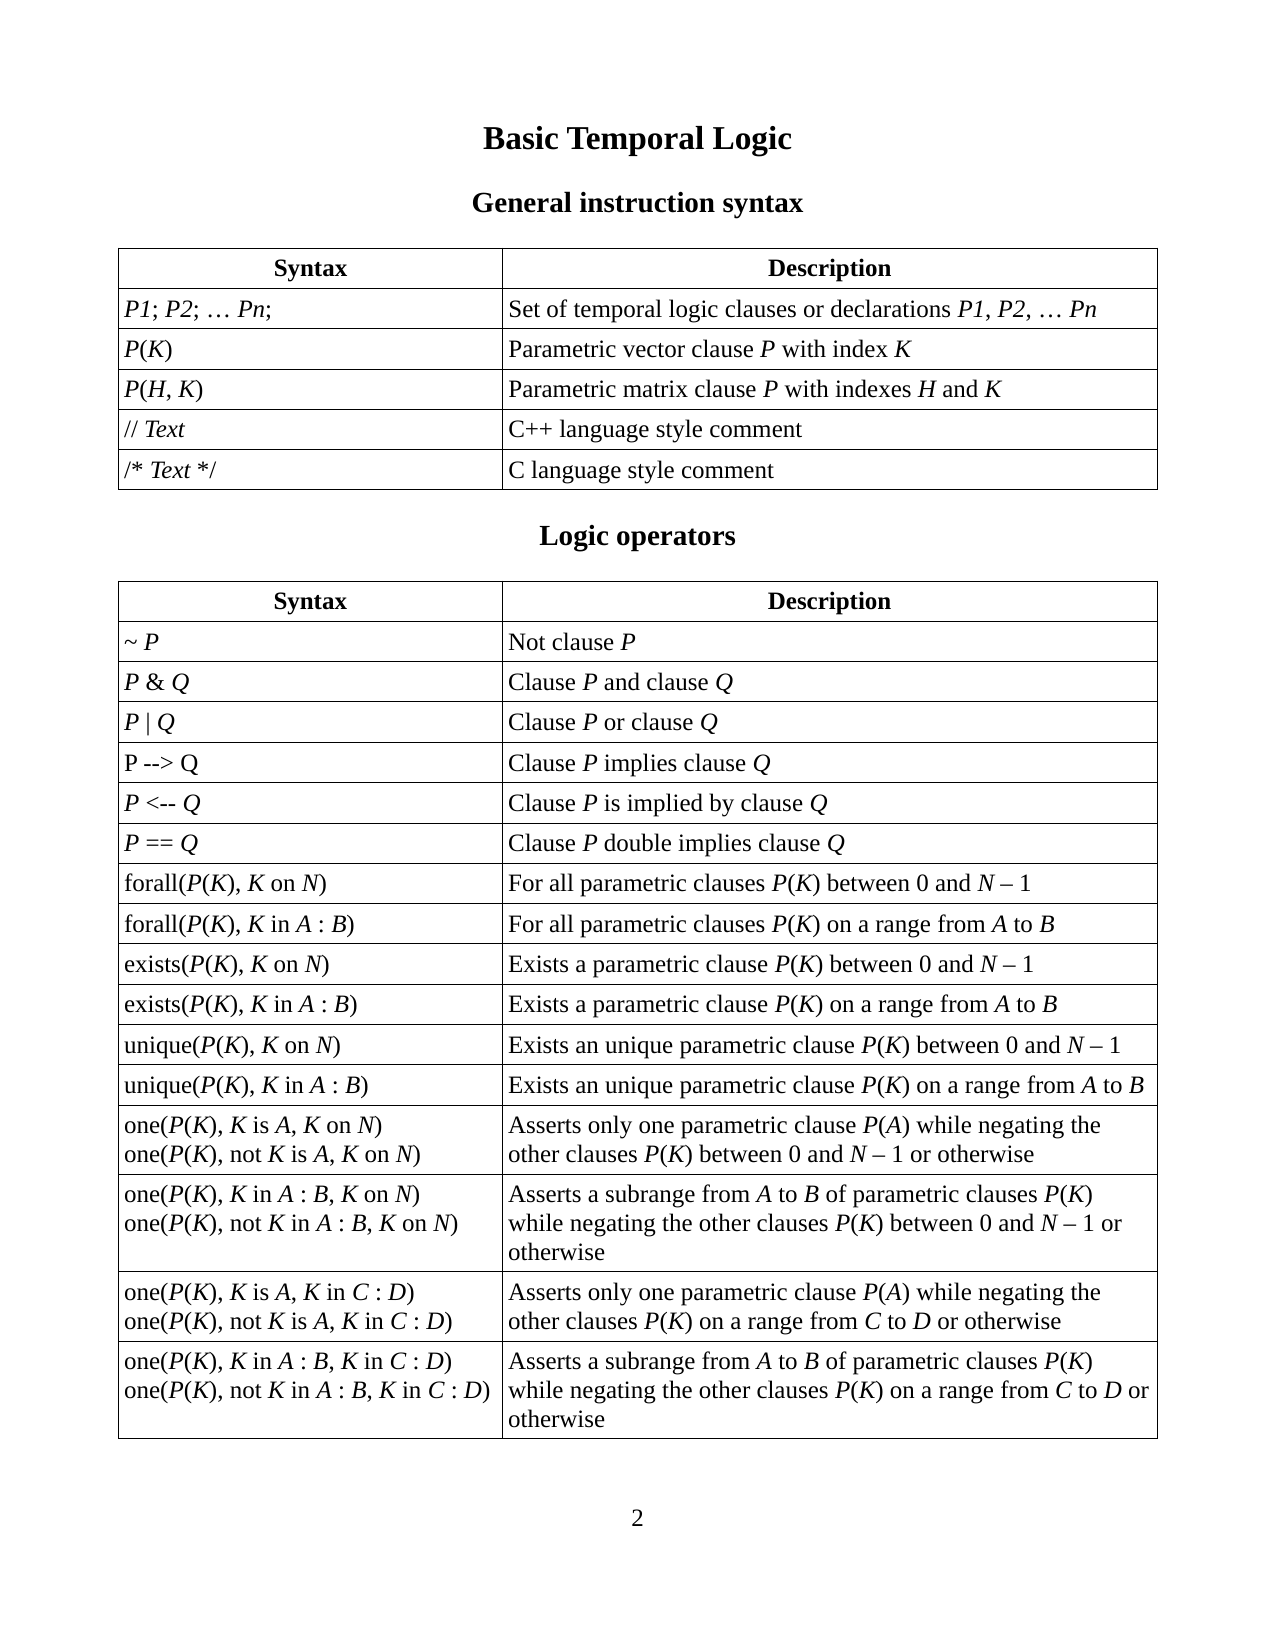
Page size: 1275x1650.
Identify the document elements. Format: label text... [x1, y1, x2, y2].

table_cell Exists a parametric clause P(K) between 0 and N – 1 [503, 944, 1157, 984]
table_header Syntax [119, 582, 502, 621]
table_cell exists(P(K), K on N) [119, 944, 502, 984]
table_cell one(P(K), K is A, K on N) one(P(K), not K is A, K on N) [119, 1106, 502, 1174]
table_cell P <-- Q [119, 783, 502, 822]
table_cell For all parametric clauses P(K) on a range from A to B [503, 904, 1157, 943]
table_cell C language style comment [503, 450, 1157, 489]
table_cell Clause P implies clause Q [503, 743, 1157, 782]
table_cell P --> Q [119, 743, 502, 782]
table_cell /* Text */ [119, 450, 502, 489]
table_cell one(P(K), K is A, K in C : D) one(P(K), not K is A, K in C : D) [119, 1272, 502, 1341]
text Logic operators [118, 518, 1157, 552]
table_cell Asserts only one parametric clause P(A) while negating the other clauses P(K) between 0 and N – 1 or otherwise [503, 1106, 1157, 1174]
table_cell P(K) [119, 329, 502, 368]
table_cell forall(P(K), K in A : B) [119, 904, 502, 943]
table_cell exists(P(K), K in A : B) [119, 985, 502, 1024]
table_cell forall(P(K), K on N) [119, 864, 502, 903]
text Basic Temporal Logic [118, 118, 1157, 156]
table_cell unique(P(K), K on N) [119, 1025, 502, 1064]
table_cell Asserts a subrange from A to B of parametric clauses P(K) while negating the other clauses P(K) between 0 and N – 1 or otherwise [503, 1175, 1157, 1271]
table_cell one(P(K), K in A : B, K in C : D) one(P(K), not K in A : B, K in C : D) [119, 1342, 502, 1438]
table_cell C++ language style comment [503, 410, 1157, 449]
table_header Description [503, 582, 1157, 621]
table_cell P1; P2; … Pn; [119, 289, 502, 328]
table_cell Asserts only one parametric clause P(A) while negating the other clauses P(K) on a range from C to D or otherwise [503, 1272, 1157, 1341]
table_cell one(P(K), K in A : B, K on N) one(P(K), not K in A : B, K on N) [119, 1175, 502, 1271]
text General instruction syntax [118, 185, 1157, 219]
table_cell P(H, K) [119, 370, 502, 409]
table_cell Parametric matrix clause P with indexes H and K [503, 370, 1157, 409]
table_cell Clause P double implies clause Q [503, 824, 1157, 863]
table_cell unique(P(K), K in A : B) [119, 1065, 502, 1104]
table_cell Clause P is implied by clause Q [503, 783, 1157, 822]
table_cell Not clause P [503, 622, 1157, 661]
table_cell Parametric vector clause P with index K [503, 329, 1157, 368]
table_cell Exists an unique parametric clause P(K) on a range from A to B [503, 1065, 1157, 1104]
table_cell Exists an unique parametric clause P(K) between 0 and N – 1 [503, 1025, 1157, 1064]
table_cell Exists a parametric clause P(K) on a range from A to B [503, 985, 1157, 1024]
table_cell Set of temporal logic clauses or declarations P1, P2, … Pn [503, 289, 1157, 328]
table_cell For all parametric clauses P(K) between 0 and N – 1 [503, 864, 1157, 903]
table_cell ~ P [119, 622, 502, 661]
table_cell P | Q [119, 702, 502, 742]
table_header Syntax [119, 249, 502, 288]
table_cell P & Q [119, 662, 502, 701]
table_cell Asserts a subrange from A to B of parametric clauses P(K) while negating the other clauses P(K) on a range from C to D or otherwise [503, 1342, 1157, 1438]
table_cell Clause P or clause Q [503, 702, 1157, 742]
table_header Description [503, 249, 1157, 288]
table_cell P == Q [119, 824, 502, 863]
table_cell Clause P and clause Q [503, 662, 1157, 701]
table_cell // Text [119, 410, 502, 449]
